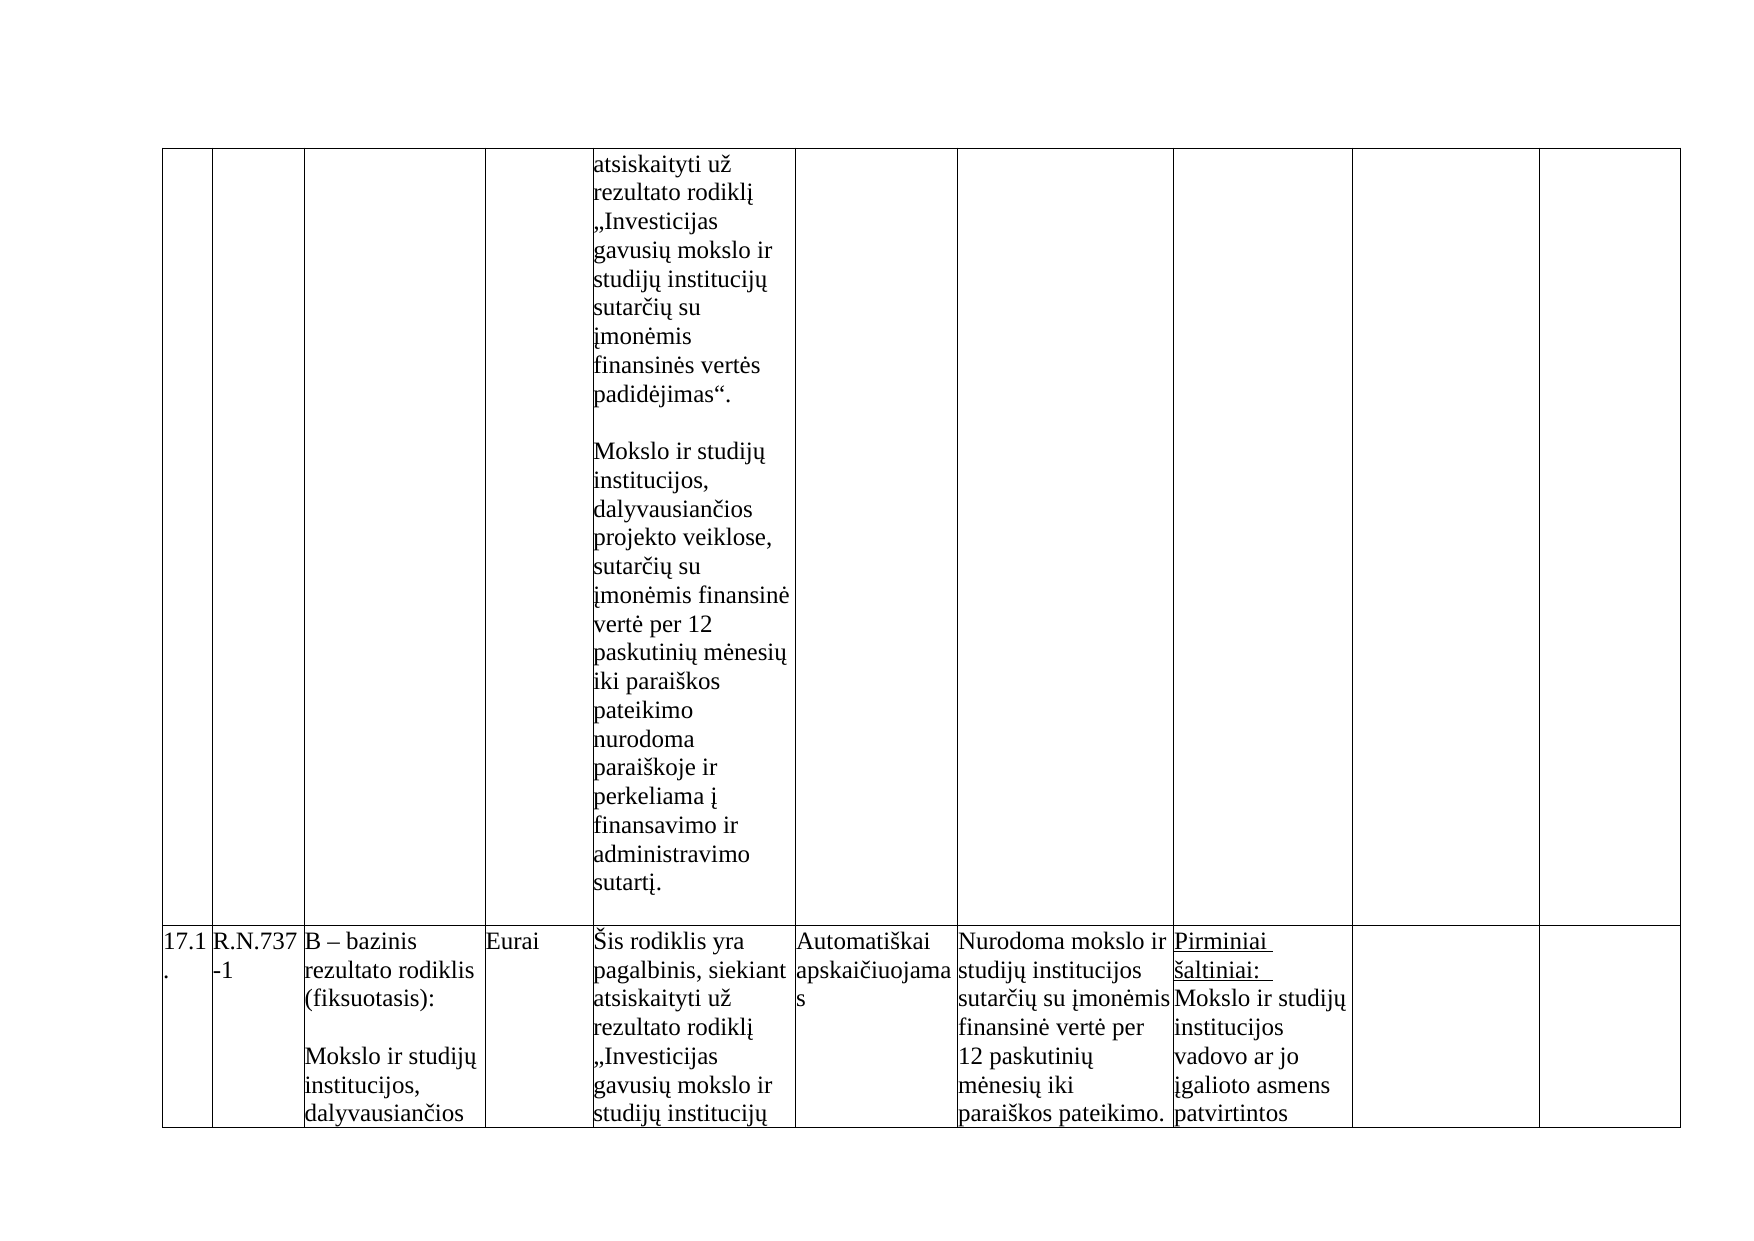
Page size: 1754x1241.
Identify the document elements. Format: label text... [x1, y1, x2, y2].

table_cell [163, 149, 212, 925]
table_cell [486, 149, 593, 925]
table_cell Nurodoma mokslo ir studijų institucijos sutarčių su įmonėmis finansinė vertė per 12 paskutinių mėnesių iki paraiškos pateikimo. [958, 926, 1173, 1127]
table_cell B – bazinis rezultato rodiklis (fiksuotasis): Mokslo ir studijų institucijos, dalyvausiančios [305, 926, 485, 1127]
table_cell [1353, 926, 1539, 1127]
table_cell R.N.737-1 [213, 926, 304, 1127]
table_cell atsiskaityti už rezultato rodiklį „Investicijas gavusių mokslo ir studijų institucijų sutarčių su įmonėmis finansinės vertės padidėjimas“. Mokslo ir studijų institucijos, dalyvausiančios projekto veiklose, sutarčių su įmonėmis finansinė vertė per 12 paskutinių mėnesių iki paraiškos pateikimo nurodoma paraiškoje ir perkeliama į finansavimo ir administravimo sutartį. [594, 149, 795, 925]
table_cell Automatiškai apskaičiuojamas [796, 926, 957, 1127]
table_cell [1353, 149, 1539, 925]
table_cell Eurai [486, 926, 593, 1127]
table_cell Pirminiai šaltiniai: Mokslo ir studijų institucijos vadovo ar jo įgalioto asmens patvirtintos [1174, 926, 1352, 1127]
table_cell 17.1. [163, 926, 212, 1127]
table_cell [796, 149, 957, 925]
table_cell [1540, 926, 1680, 1127]
table_cell [213, 149, 304, 925]
table_cell [1174, 149, 1352, 925]
table_cell [958, 149, 1173, 925]
table_cell [1540, 149, 1680, 925]
table_cell Šis rodiklis yra pagalbinis, siekiant atsiskaityti už rezultato rodiklį „Investicijas gavusių mokslo ir studijų institucijų [594, 926, 795, 1127]
table_cell [305, 149, 485, 925]
